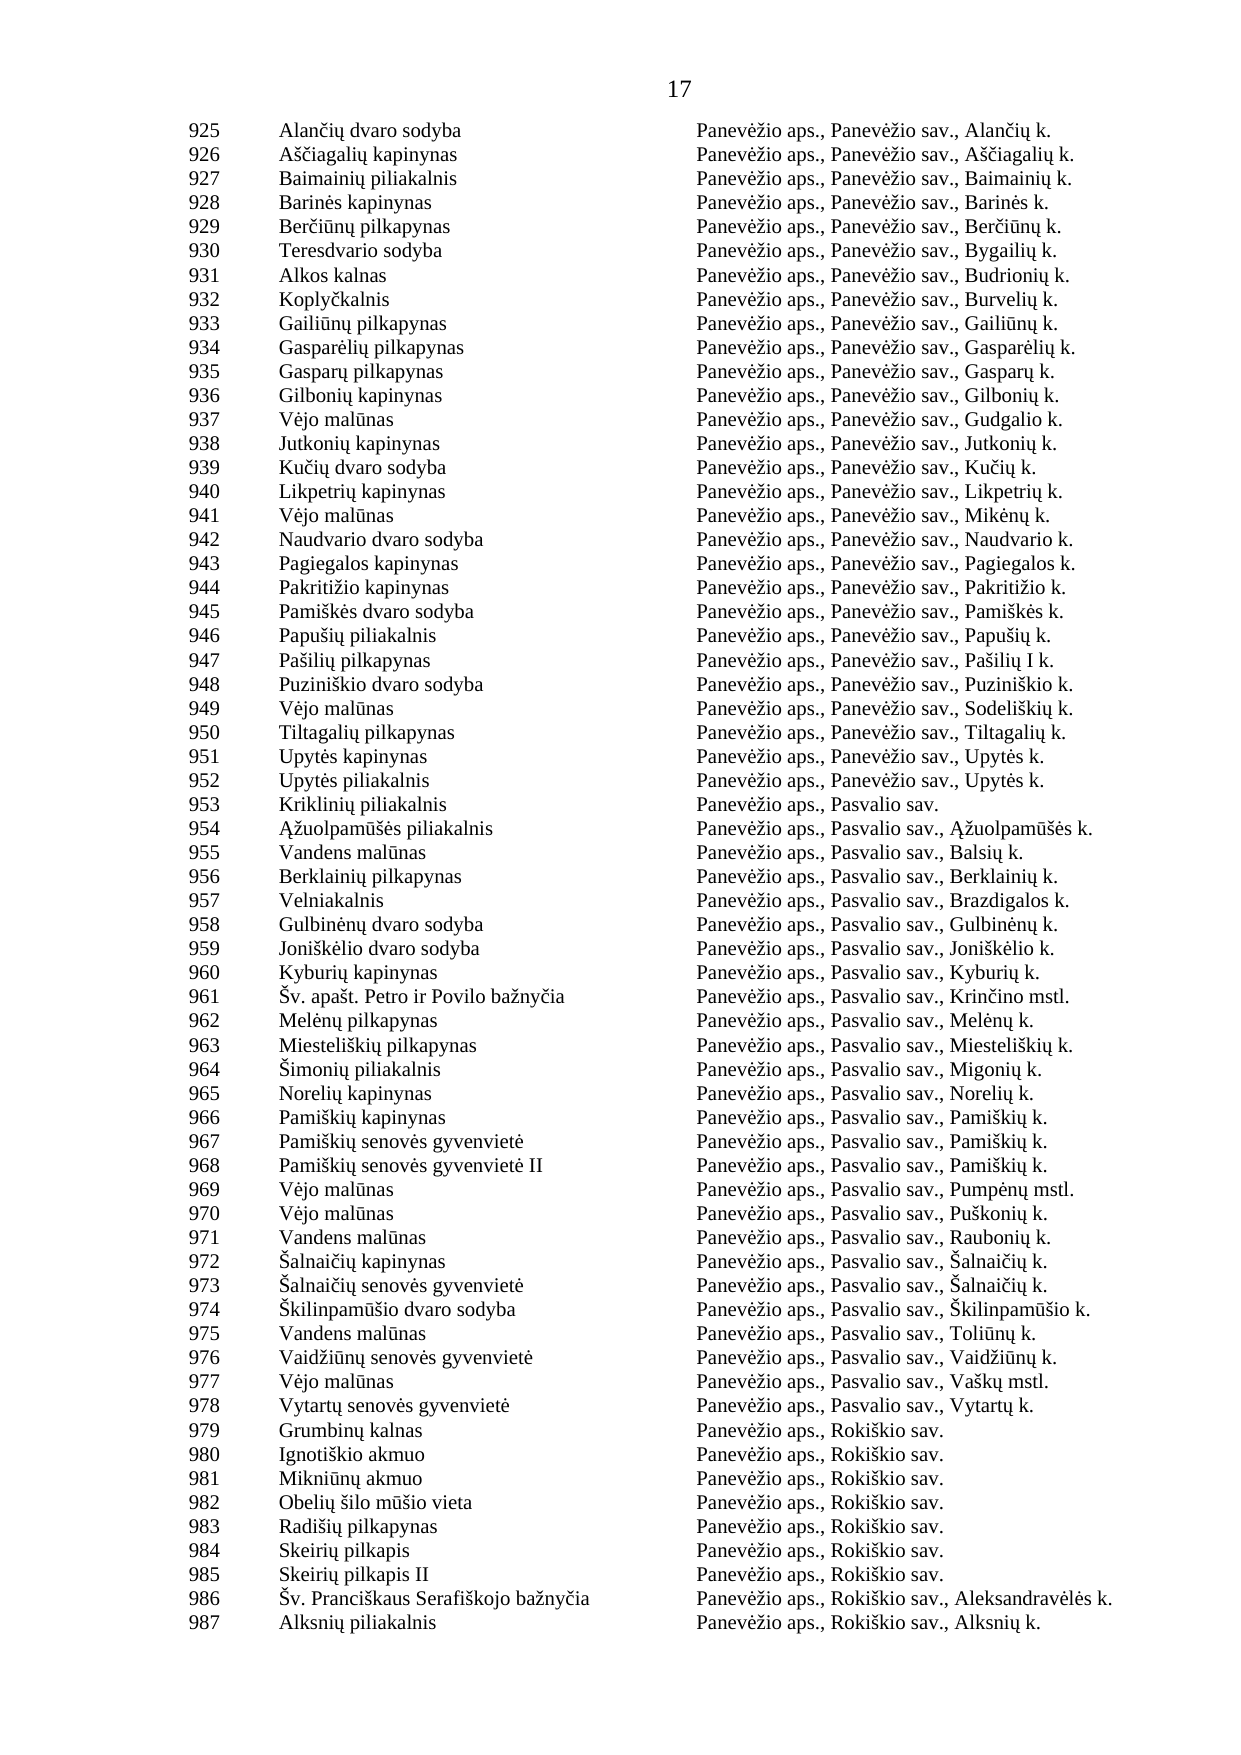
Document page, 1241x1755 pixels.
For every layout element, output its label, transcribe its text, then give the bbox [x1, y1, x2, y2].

table_cell Vandens malūnas [267, 1321, 685, 1345]
table_cell Panevėžio aps., Pasvalio sav., Škilinpamūšio k. [685, 1297, 1181, 1321]
table_cell Panevėžio aps., Pasvalio sav., Šalnaičių k. [685, 1249, 1181, 1273]
table_cell Panevėžio aps., Rokiškio sav. [685, 1490, 1181, 1514]
table_cell Vandens malūnas [267, 840, 685, 864]
table_cell Panevėžio aps., Panevėžio sav., Alančių k. [685, 118, 1181, 142]
table_cell Pagiegalos kapinynas [267, 551, 685, 575]
table_cell Panevėžio aps., Panevėžio sav., Aščiagalių k. [685, 142, 1181, 166]
table_cell Šalnaičių senovės gyvenvietė [267, 1273, 685, 1297]
table_cell 927 [177, 166, 267, 190]
table_cell 966 [177, 1105, 267, 1129]
table_cell Panevėžio aps., Pasvalio sav., Puškonių k. [685, 1201, 1181, 1225]
table_cell Kučių dvaro sodyba [267, 455, 685, 479]
table_cell Panevėžio aps., Panevėžio sav., Pašilių I k. [685, 648, 1181, 672]
table_cell Panevėžio aps., Panevėžio sav., Jutkonių k. [685, 431, 1181, 455]
table_cell 939 [177, 455, 267, 479]
table_cell 956 [177, 864, 267, 888]
table_cell 969 [177, 1177, 267, 1201]
table_cell 950 [177, 720, 267, 744]
table_cell 960 [177, 960, 267, 984]
table_cell Vėjo malūnas [267, 696, 685, 720]
table_cell 981 [177, 1466, 267, 1490]
table_cell Panevėžio aps., Rokiškio sav. [685, 1562, 1181, 1586]
table_cell Radišių pilkapynas [267, 1514, 685, 1538]
table_cell Panevėžio aps., Pasvalio sav., Melėnų k. [685, 1009, 1181, 1032]
table_cell Panevėžio aps., Rokiškio sav. [685, 1466, 1181, 1490]
table_cell 980 [177, 1442, 267, 1466]
table_cell Šalnaičių kapinynas [267, 1249, 685, 1273]
table_cell Vėjo malūnas [267, 407, 685, 431]
table_cell 973 [177, 1273, 267, 1297]
table_cell 928 [177, 190, 267, 214]
table_cell 957 [177, 888, 267, 912]
table_cell Panevėžio aps., Panevėžio sav., Pakritižio k. [685, 575, 1181, 599]
table_cell 935 [177, 359, 267, 383]
table_cell Mikniūnų akmuo [267, 1466, 685, 1490]
table_cell Panevėžio aps., Panevėžio sav., Pamiškės k. [685, 599, 1181, 623]
table_cell Pamiškių senovės gyvenvietė II [267, 1153, 685, 1177]
table_cell 965 [177, 1081, 267, 1105]
table_cell 932 [177, 287, 267, 311]
table_cell Berklainių pilkapynas [267, 864, 685, 888]
table_cell Papušių piliakalnis [267, 624, 685, 647]
table_cell Naudvario dvaro sodyba [267, 527, 685, 551]
table_cell Panevėžio aps., Pasvalio sav., Joniškėlio k. [685, 936, 1181, 960]
table_cell Panevėžio aps., Pasvalio sav., Krinčino mstl. [685, 984, 1181, 1008]
table_cell Obelių šilo mūšio vieta [267, 1490, 685, 1514]
table_cell Panevėžio aps., Pasvalio sav., Berklainių k. [685, 864, 1181, 888]
table_cell Upytės kapinynas [267, 744, 685, 768]
table_cell 983 [177, 1514, 267, 1538]
table_cell 945 [177, 599, 267, 623]
table_cell Pakritižio kapinynas [267, 575, 685, 599]
table_cell 976 [177, 1345, 267, 1369]
table_cell Panevėžio aps., Pasvalio sav., Pamiškių k. [685, 1153, 1181, 1177]
table_cell Panevėžio aps., Panevėžio sav., Gasparų k. [685, 359, 1181, 383]
table_cell Aščiagalių kapinynas [267, 142, 685, 166]
table_cell Alančių dvaro sodyba [267, 118, 685, 142]
table_cell Alkos kalnas [267, 263, 685, 287]
table_cell Panevėžio aps., Pasvalio sav., Raubonių k. [685, 1225, 1181, 1249]
table_cell 941 [177, 503, 267, 527]
table_cell Gilbonių kapinynas [267, 383, 685, 407]
table_cell 982 [177, 1490, 267, 1514]
table_cell 949 [177, 696, 267, 720]
table_cell Panevėžio aps., Panevėžio sav., Pagiegalos k. [685, 551, 1181, 575]
table_cell Vėjo malūnas [267, 1369, 685, 1393]
table_cell Šimonių piliakalnis [267, 1057, 685, 1081]
table_cell 952 [177, 768, 267, 792]
table_cell 959 [177, 936, 267, 960]
table_cell 962 [177, 1009, 267, 1032]
table_cell Grumbinų kalnas [267, 1418, 685, 1442]
table_cell 940 [177, 479, 267, 503]
table_cell Pamiškių kapinynas [267, 1105, 685, 1129]
table_cell Alksnių piliakalnis [267, 1610, 685, 1634]
table_cell Vėjo malūnas [267, 1177, 685, 1201]
table_cell 951 [177, 744, 267, 768]
table_cell Panevėžio aps., Rokiškio sav. [685, 1514, 1181, 1538]
table_cell Panevėžio aps., Rokiškio sav. [685, 1442, 1181, 1466]
table_cell Panevėžio aps., Rokiškio sav. [685, 1538, 1181, 1562]
table_cell Vėjo malūnas [267, 1201, 685, 1225]
table_cell Upytės piliakalnis [267, 768, 685, 792]
table_cell 979 [177, 1418, 267, 1442]
table_cell Škilinpamūšio dvaro sodyba [267, 1297, 685, 1321]
table_cell 964 [177, 1057, 267, 1081]
table_cell Panevėžio aps., Panevėžio sav., Berčiūnų k. [685, 214, 1181, 238]
table_cell Panevėžio aps., Panevėžio sav., Gasparėlių k. [685, 335, 1181, 359]
table_cell Ąžuolpamūšės piliakalnis [267, 816, 685, 840]
table_cell 934 [177, 335, 267, 359]
table_cell Panevėžio aps., Pasvalio sav., Miesteliškių k. [685, 1033, 1181, 1057]
table_cell Panevėžio aps., Rokiškio sav. [685, 1418, 1181, 1442]
table_cell Skeirių pilkapis II [267, 1562, 685, 1586]
table_cell Joniškėlio dvaro sodyba [267, 936, 685, 960]
table_cell 925 [177, 118, 267, 142]
table_cell 987 [177, 1610, 267, 1634]
table_cell Panevėžio aps., Pasvalio sav., Norelių k. [685, 1081, 1181, 1105]
table_cell 974 [177, 1297, 267, 1321]
table_cell Vytartų senovės gyvenvietė [267, 1394, 685, 1417]
table_cell Panevėžio aps., Pasvalio sav., Vytartų k. [685, 1394, 1181, 1417]
table_cell 978 [177, 1394, 267, 1417]
table_cell Šv. apašt. Petro ir Povilo bažnyčia [267, 984, 685, 1008]
table_cell 943 [177, 551, 267, 575]
table_cell 944 [177, 575, 267, 599]
table_cell 975 [177, 1321, 267, 1345]
table_cell Skeirių pilkapis [267, 1538, 685, 1562]
table_cell Panevėžio aps., Pasvalio sav., Vaškų mstl. [685, 1369, 1181, 1393]
table_cell Panevėžio aps., Pasvalio sav., Ąžuolpamūšės k. [685, 816, 1181, 840]
table_cell Puziniškio dvaro sodyba [267, 672, 685, 696]
table_cell Tiltagalių pilkapynas [267, 720, 685, 744]
table_cell Gasparų pilkapynas [267, 359, 685, 383]
table_cell Panevėžio aps., Pasvalio sav., Toliūnų k. [685, 1321, 1181, 1345]
table_cell 938 [177, 431, 267, 455]
table_cell Jutkonių kapinynas [267, 431, 685, 455]
table_cell 961 [177, 984, 267, 1008]
table_cell Vėjo malūnas [267, 503, 685, 527]
table_cell 937 [177, 407, 267, 431]
table_cell Panevėžio aps., Panevėžio sav., Kučių k. [685, 455, 1181, 479]
table_cell Velniakalnis [267, 888, 685, 912]
table_cell Šv. Pranciškaus Serafiškojo bažnyčia [267, 1586, 685, 1610]
table_cell 971 [177, 1225, 267, 1249]
table_cell Panevėžio aps., Panevėžio sav., Burvelių k. [685, 287, 1181, 311]
table_cell Panevėžio aps., Pasvalio sav. [685, 792, 1181, 816]
table_cell 942 [177, 527, 267, 551]
table_cell Panevėžio aps., Rokiškio sav., Aleksandravėlės k. [685, 1586, 1181, 1610]
table_cell 985 [177, 1562, 267, 1586]
table_cell Pamiškių senovės gyvenvietė [267, 1129, 685, 1153]
table_cell Panevėžio aps., Rokiškio sav., Alksnių k. [685, 1610, 1181, 1634]
table_cell 926 [177, 142, 267, 166]
table_cell Panevėžio aps., Pasvalio sav., Kyburių k. [685, 960, 1181, 984]
table_cell Panevėžio aps., Panevėžio sav., Sodeliškių k. [685, 696, 1181, 720]
table_cell Panevėžio aps., Panevėžio sav., Naudvario k. [685, 527, 1181, 551]
table_cell 972 [177, 1249, 267, 1273]
table_cell Panevėžio aps., Panevėžio sav., Gudgalio k. [685, 407, 1181, 431]
table_cell Panevėžio aps., Pasvalio sav., Pamiškių k. [685, 1105, 1181, 1129]
table_cell Panevėžio aps., Pasvalio sav., Pumpėnų mstl. [685, 1177, 1181, 1201]
table_cell Panevėžio aps., Panevėžio sav., Gilbonių k. [685, 383, 1181, 407]
table_cell 954 [177, 816, 267, 840]
table_cell 929 [177, 214, 267, 238]
table_cell Ignotiškio akmuo [267, 1442, 685, 1466]
table_cell Panevėžio aps., Pasvalio sav., Pamiškių k. [685, 1129, 1181, 1153]
table_cell Gulbinėnų dvaro sodyba [267, 912, 685, 936]
table_cell 984 [177, 1538, 267, 1562]
table_cell 933 [177, 311, 267, 335]
table_cell Panevėžio aps., Panevėžio sav., Mikėnų k. [685, 503, 1181, 527]
table_cell 967 [177, 1129, 267, 1153]
table_cell Berčiūnų pilkapynas [267, 214, 685, 238]
table_cell 986 [177, 1586, 267, 1610]
table_cell Norelių kapinynas [267, 1081, 685, 1105]
table_cell 930 [177, 239, 267, 262]
table_cell Panevėžio aps., Panevėžio sav., Gailiūnų k. [685, 311, 1181, 335]
table_cell 963 [177, 1033, 267, 1057]
table_cell Teresdvario sodyba [267, 239, 685, 262]
table_cell 958 [177, 912, 267, 936]
table_cell 936 [177, 383, 267, 407]
table_cell 953 [177, 792, 267, 816]
table_cell Panevėžio aps., Panevėžio sav., Papušių k. [685, 624, 1181, 647]
table_cell 946 [177, 624, 267, 647]
table_cell Panevėžio aps., Pasvalio sav., Šalnaičių k. [685, 1273, 1181, 1297]
table_cell 948 [177, 672, 267, 696]
table_cell Kyburių kapinynas [267, 960, 685, 984]
table_cell Panevėžio aps., Panevėžio sav., Budrionių k. [685, 263, 1181, 287]
table_cell Pašilių pilkapynas [267, 648, 685, 672]
table_cell Gailiūnų pilkapynas [267, 311, 685, 335]
table_cell Vandens malūnas [267, 1225, 685, 1249]
table_cell 968 [177, 1153, 267, 1177]
table_cell Kriklinių piliakalnis [267, 792, 685, 816]
table_cell Panevėžio aps., Pasvalio sav., Migonių k. [685, 1057, 1181, 1081]
table_cell Panevėžio aps., Panevėžio sav., Baimainių k. [685, 166, 1181, 190]
table_cell Panevėžio aps., Panevėžio sav., Barinės k. [685, 190, 1181, 214]
table_cell Panevėžio aps., Pasvalio sav., Balsių k. [685, 840, 1181, 864]
table_cell Koplyčkalnis [267, 287, 685, 311]
table_cell Panevėžio aps., Panevėžio sav., Upytės k. [685, 744, 1181, 768]
table_cell Panevėžio aps., Pasvalio sav., Vaidžiūnų k. [685, 1345, 1181, 1369]
table_cell Melėnų pilkapynas [267, 1009, 685, 1032]
table_cell Panevėžio aps., Panevėžio sav., Likpetrių k. [685, 479, 1181, 503]
table_cell Panevėžio aps., Pasvalio sav., Brazdigalos k. [685, 888, 1181, 912]
table_cell Panevėžio aps., Panevėžio sav., Upytės k. [685, 768, 1181, 792]
table_cell Panevėžio aps., Panevėžio sav., Bygailių k. [685, 239, 1181, 262]
table_cell Gasparėlių pilkapynas [267, 335, 685, 359]
table_cell 931 [177, 263, 267, 287]
table_cell 955 [177, 840, 267, 864]
table_cell Panevėžio aps., Pasvalio sav., Gulbinėnų k. [685, 912, 1181, 936]
table_cell Panevėžio aps., Panevėžio sav., Puziniškio k. [685, 672, 1181, 696]
table_cell Baimainių piliakalnis [267, 166, 685, 190]
table_cell Pamiškės dvaro sodyba [267, 599, 685, 623]
table_cell 947 [177, 648, 267, 672]
table_cell Barinės kapinynas [267, 190, 685, 214]
table_cell Likpetrių kapinynas [267, 479, 685, 503]
table_cell Vaidžiūnų senovės gyvenvietė [267, 1345, 685, 1369]
table_cell Panevėžio aps., Panevėžio sav., Tiltagalių k. [685, 720, 1181, 744]
table_cell Miesteliškių pilkapynas [267, 1033, 685, 1057]
table_cell 977 [177, 1369, 267, 1393]
table_cell 970 [177, 1201, 267, 1225]
